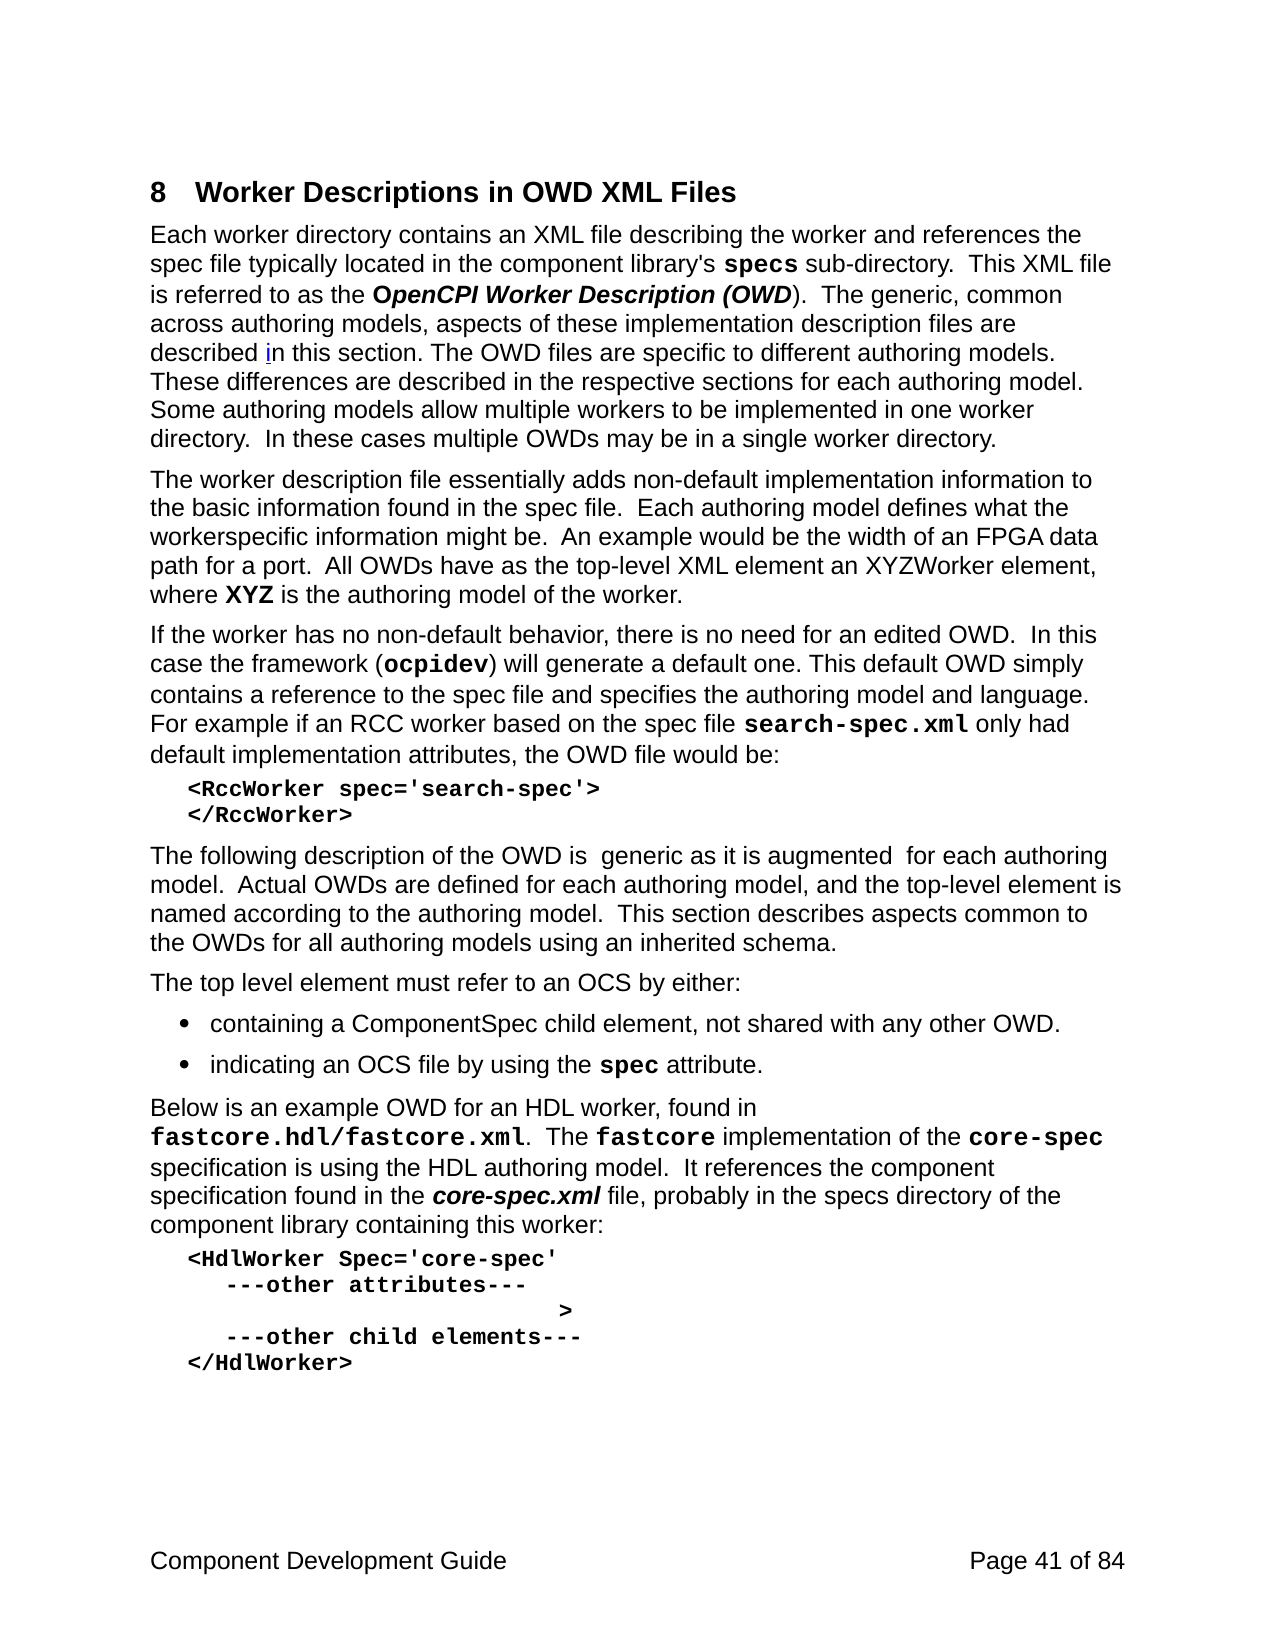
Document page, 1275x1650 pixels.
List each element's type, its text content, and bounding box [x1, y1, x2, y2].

text <HdlWorker Spec='core-spec' ---other attributes--- > ---other child elements--- </HdlWorker> [187, 1248, 1125, 1377]
subtitle Worker Descriptions in OWD XML Files [150, 175, 1125, 208]
text <RccWorker spec='search-spec'> </RccWorker> [187, 777, 1125, 829]
text The worker description file essentially adds non-default implementation information to the basic information found in the spec file. Each authoring model defines what the workerspecific information might be. An example would be the width of an FPGA data path for a port. All OWDs have as the top-level XML element an XYZWorker element, where XYZ is the authoring model of the worker. [150, 465, 1125, 608]
list containing a ComponentSpec child element, not shared with any other OWD. [180, 1009, 1125, 1038]
text Each worker directory contains an XML file describing the worker and references the spec file typically located in the component library's specs sub-directory. This XML file is referred to as the OpenCPI Worker Description (OWD). The generic, common across authoring models, aspects of these implementation description files are described in this section. The OWD files are specific to different authoring models. These differences are described in the respective sections for each authoring model. Some authoring models allow multiple workers to be implemented in one worker directory. In these cases multiple OWDs may be in a single worker directory. [150, 221, 1125, 453]
list indicating an OCS file by using the spec attribute. [180, 1050, 1125, 1081]
text The top level element must refer to an OCS by either: [150, 968, 1125, 997]
text The following description of the OWD is generic as it is augmented for each authoring model. Actual OWDs are defined for each authoring model, and the top-level element is named according to the authoring model. This section describes aspects common to the OWDs for all authoring models using an inherited schema. [150, 841, 1125, 956]
text Below is an example OWD for an HDL worker, found in fastcore.hdl/fastcore.xml. The fastcore implementation of the core-spec specification is using the HDL authoring model. It references the component specification found in the core-spec.xml file, probably in the specs directory of the component library containing this worker: [150, 1093, 1125, 1239]
text If the worker has no non-default behavior, there is no need for an edited OWD. In this case the framework (ocpidev) will generate a default one. This default OWD simply contains a reference to the spec file and specifies the authoring model and language. For example if an RCC worker based on the spec file search-spec.xml only had default implementation attributes, the OWD file would be: [150, 620, 1125, 768]
